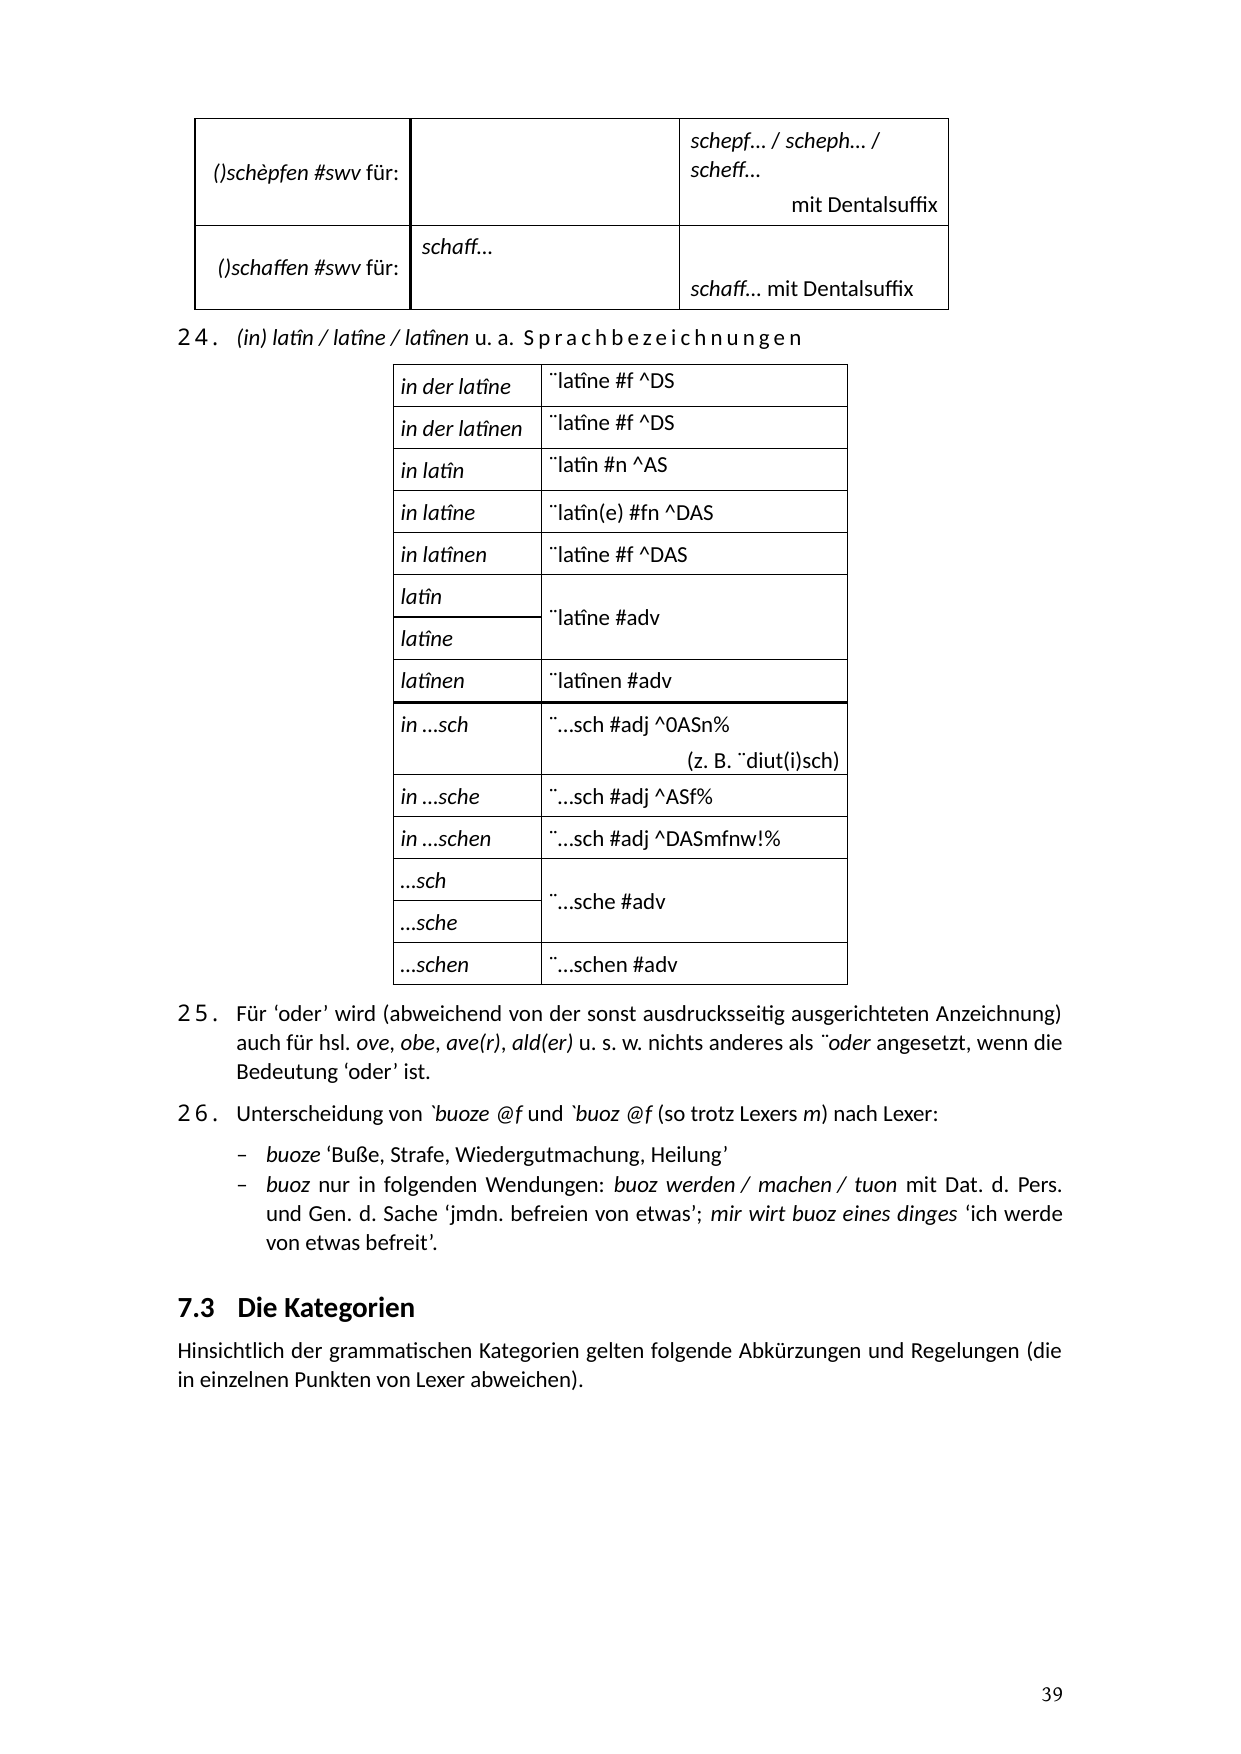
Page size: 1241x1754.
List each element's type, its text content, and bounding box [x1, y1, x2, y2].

table_cell ¨latîne #adv [542, 575, 847, 658]
table_cell schaff… [412, 226, 679, 267]
table_cell in latîn [394, 449, 541, 490]
table_cell ¨latîne #f ^DAS [542, 533, 847, 574]
table_cell in …schen [394, 817, 541, 858]
list Unterscheidung von `buoze @f und `buoz @f (so trotz Lexers m) nach Lexer: [177, 1098, 1063, 1127]
table_cell (­)schèpfen #swv für: [196, 119, 409, 224]
table_header ¨latîne #f ^DS [542, 365, 847, 406]
table_cell [412, 267, 679, 309]
table_cell ¨latîn #n ^AS [542, 449, 847, 490]
table_cell …schen [394, 943, 541, 984]
text – buoz nur in folgenden Wendungen: buoz werden / machen / tuon mit Dat. d. Pers. und Gen. d. Sache ‘jmdn. befreien von etwas’; mir wirt buoz eines dinges ‘ich werde von etwas befreit’. [236, 1169, 1063, 1256]
table_cell ¨…schen #adv [542, 943, 847, 984]
table_cell [680, 226, 948, 267]
list Für ‘oder’ wird (abweichend von der sonst ausdrucksseitig ausgerichteten Anzeichnung) auch für hsl. ove, obe, ave(r), ald(er) u. s. w. nichts anderes als ¨oder angesetzt, wenn die Bedeutung ‘oder’ ist. [177, 998, 1063, 1085]
table_cell latîn [394, 575, 541, 616]
table_cell ¨…sche #adv [542, 859, 847, 942]
table_cell ¨…sch #adj ^ASf% [542, 775, 847, 816]
table_cell in latîne [394, 491, 541, 532]
subtitle Die Kategorien [177, 1294, 1063, 1323]
table_cell in latînen [394, 533, 541, 574]
table_cell ¨…sch #adj ^0ASn% (z. B. ¨diut(i)sch) [542, 704, 847, 774]
table_cell ¨…sch #adj ^DASmfnw!% [542, 817, 847, 858]
table_cell ¨latîn(e) #fn ^DAS [542, 491, 847, 532]
table_cell schepf… / scheph… / scheff… mit Dentalsuffix [680, 119, 948, 224]
table_cell …sche [394, 901, 541, 942]
table_cell ¨latînen #adv [542, 660, 847, 701]
text – buoze ‘Buße, Strafe, Wiedergutmachung, Heilung’ [236, 1139, 1063, 1169]
text Hinsichtlich der grammatischen Kategorien gelten folgende Abkürzungen und Regelungen (die in einzelnen Punkten von Lexer abweichen). [177, 1335, 1063, 1394]
list (in) latîn / latîne / latînen u. a. Sprachbezeichnungen [177, 322, 1063, 351]
table_cell in …sch [394, 704, 541, 774]
table_cell …sch [394, 859, 541, 900]
table_cell in …sche [394, 775, 541, 816]
table_cell schaff… mit Dentalsuffix [680, 267, 948, 309]
table_cell (­)schaffen #swv für: [196, 226, 409, 309]
table_cell [412, 119, 679, 224]
table_cell latîne [394, 618, 541, 658]
table_cell ¨latîne #f ^DS [542, 407, 847, 448]
table_cell latînen [394, 660, 541, 701]
table_cell in der latînen [394, 407, 541, 448]
table_header in der latîne [394, 365, 541, 406]
